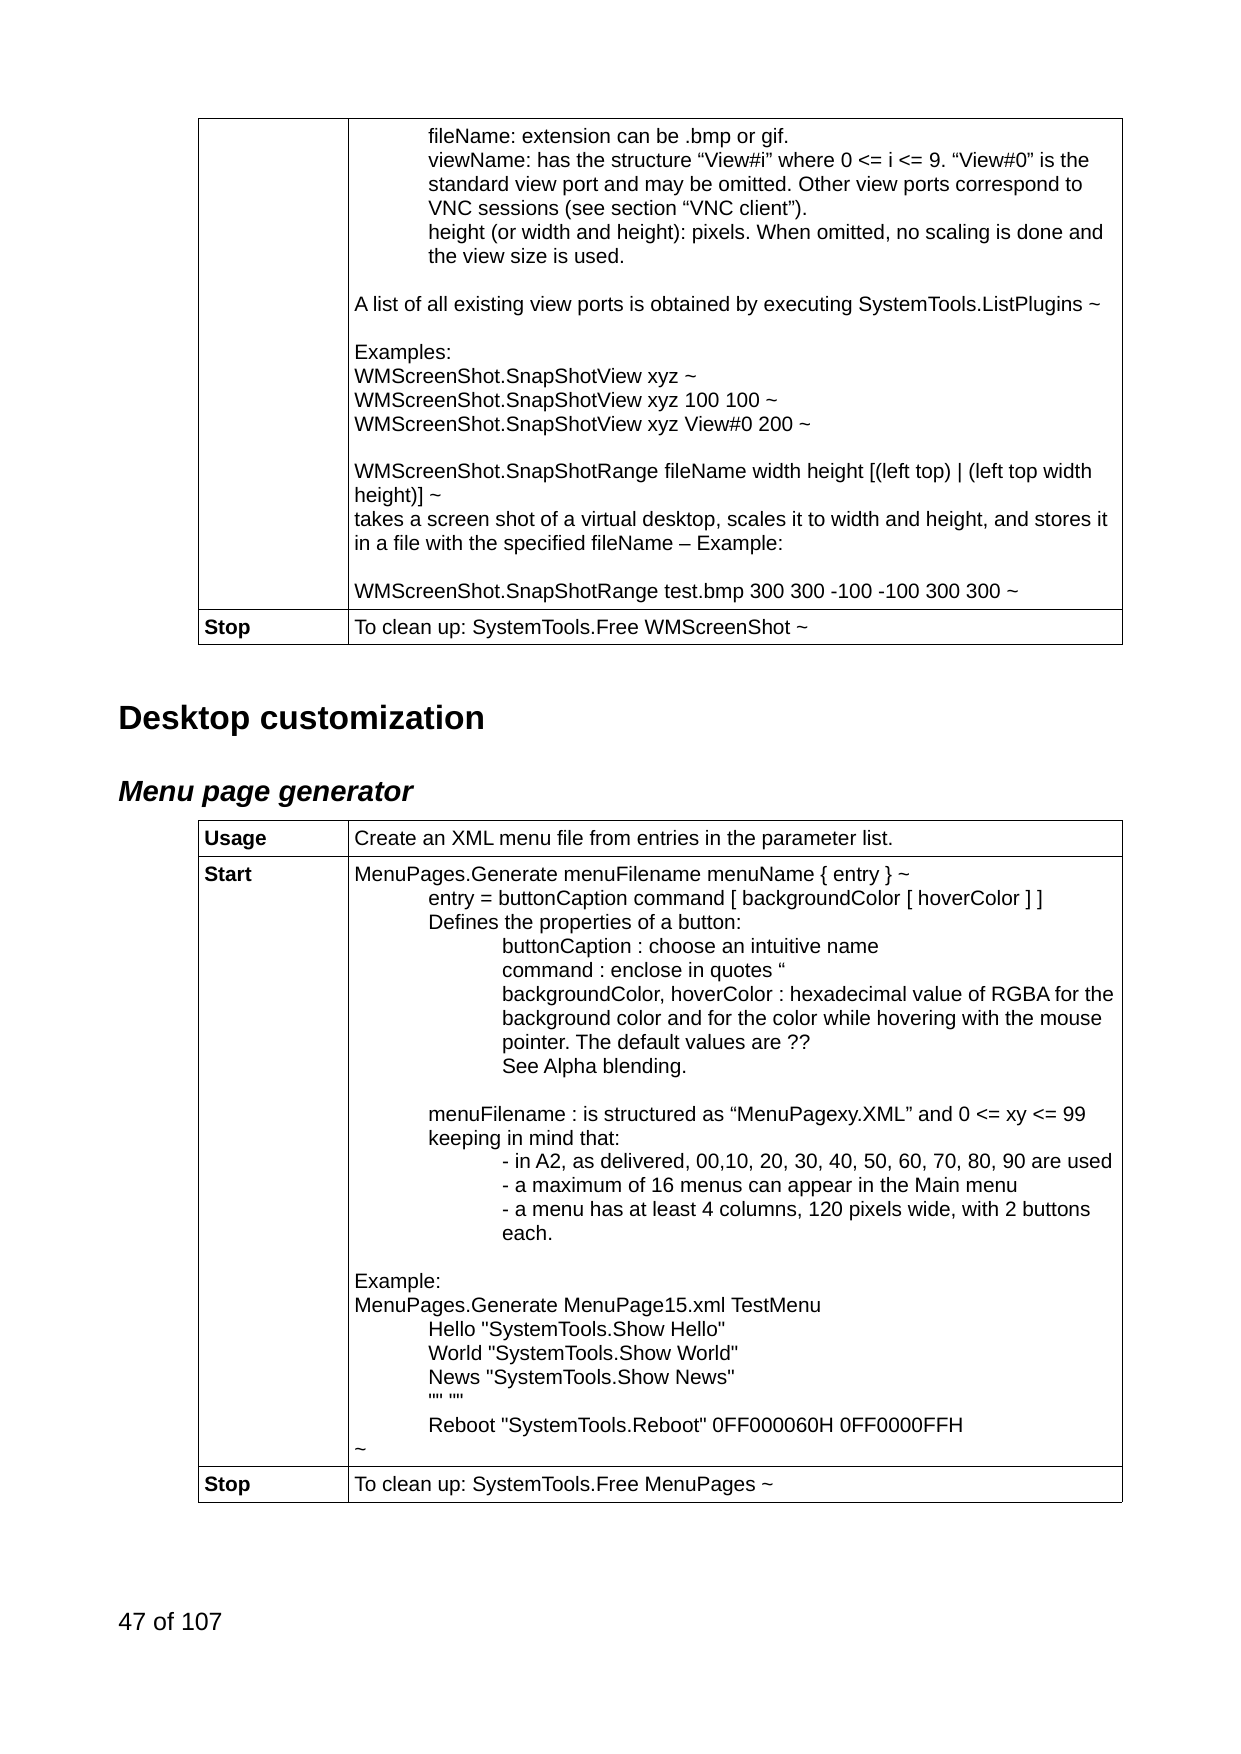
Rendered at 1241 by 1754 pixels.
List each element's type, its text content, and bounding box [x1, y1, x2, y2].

table_header Usage [199, 821, 348, 856]
table_cell To clean up: SystemTools.Free MenuPages ~ [349, 1467, 1122, 1502]
table_cell MenuPages.Generate menuFilename menuName { entry } ~ entry = buttonCaption command [ backgroundColor [ hoverColor ] ] Defines the properties of a button: buttonCaption : choose an intuitive name command : enclose in quotes “ backgroundColor, hoverColor : hexadecimal value of RGBA for the background color and for the color while hovering with the mouse pointer. The default values are ?? See Alpha blending. menuFilename : is structured as “MenuPagexy.XML” and 0 <= xy <= 99 keeping in mind that: - in A2, as delivered, 00,10, 20, 30, 40, 50, 60, 70, 80, 90 are used - a maximum of 16 menus can appear in the Main menu - a menu has at least 4 columns, 120 pixels wide, with 2 buttons each. Example: MenuPages.Generate MenuPage15.xml TestMenu Hello "SystemTools.Show Hello" World "SystemTools.Show World" News "SystemTools.Show News" "" "" Reboot "SystemTools.Reboot" 0FF000060H 0FF0000FFH ~ [349, 857, 1122, 1466]
table_cell Stop [199, 610, 348, 644]
table_cell To clean up: SystemTools.Free WMScreenShot ~ [349, 610, 1122, 644]
subtitle Menu page generator [118, 774, 1122, 808]
table_cell Start [199, 857, 348, 1466]
table_header Create an XML menu file from entries in the parameter list. [349, 821, 1122, 856]
table_cell Stop [199, 1467, 348, 1502]
subtitle Desktop customization [118, 698, 1122, 737]
table_cell fileName: extension can be .bmp or gif. viewName: has the structure “View#i” where 0 <= i <= 9. “View#0” is the standard view port and may be omitted. Other view ports correspond to VNC sessions (see section “VNC client”). height (or width and height): pixels. When omitted, no scaling is done and the view size is used. A list of all existing view ports is obtained by executing SystemTools.ListPlugins ~ Examples: WMScreenShot.SnapShotView xyz ~ WMScreenShot.SnapShotView xyz 100 100 ~ WMScreenShot.SnapShotView xyz View#0 200 ~ WMScreenShot.SnapShotRange fileName width height [(left top) | (left top width height)] ~ takes a screen shot of a virtual desktop, scales it to width and height, and stores it in a file with the specified fileName – Example: WMScreenShot.SnapShotRange test.bmp 300 300 -100 -100 300 300 ~ [349, 119, 1122, 609]
table_cell [199, 119, 348, 609]
